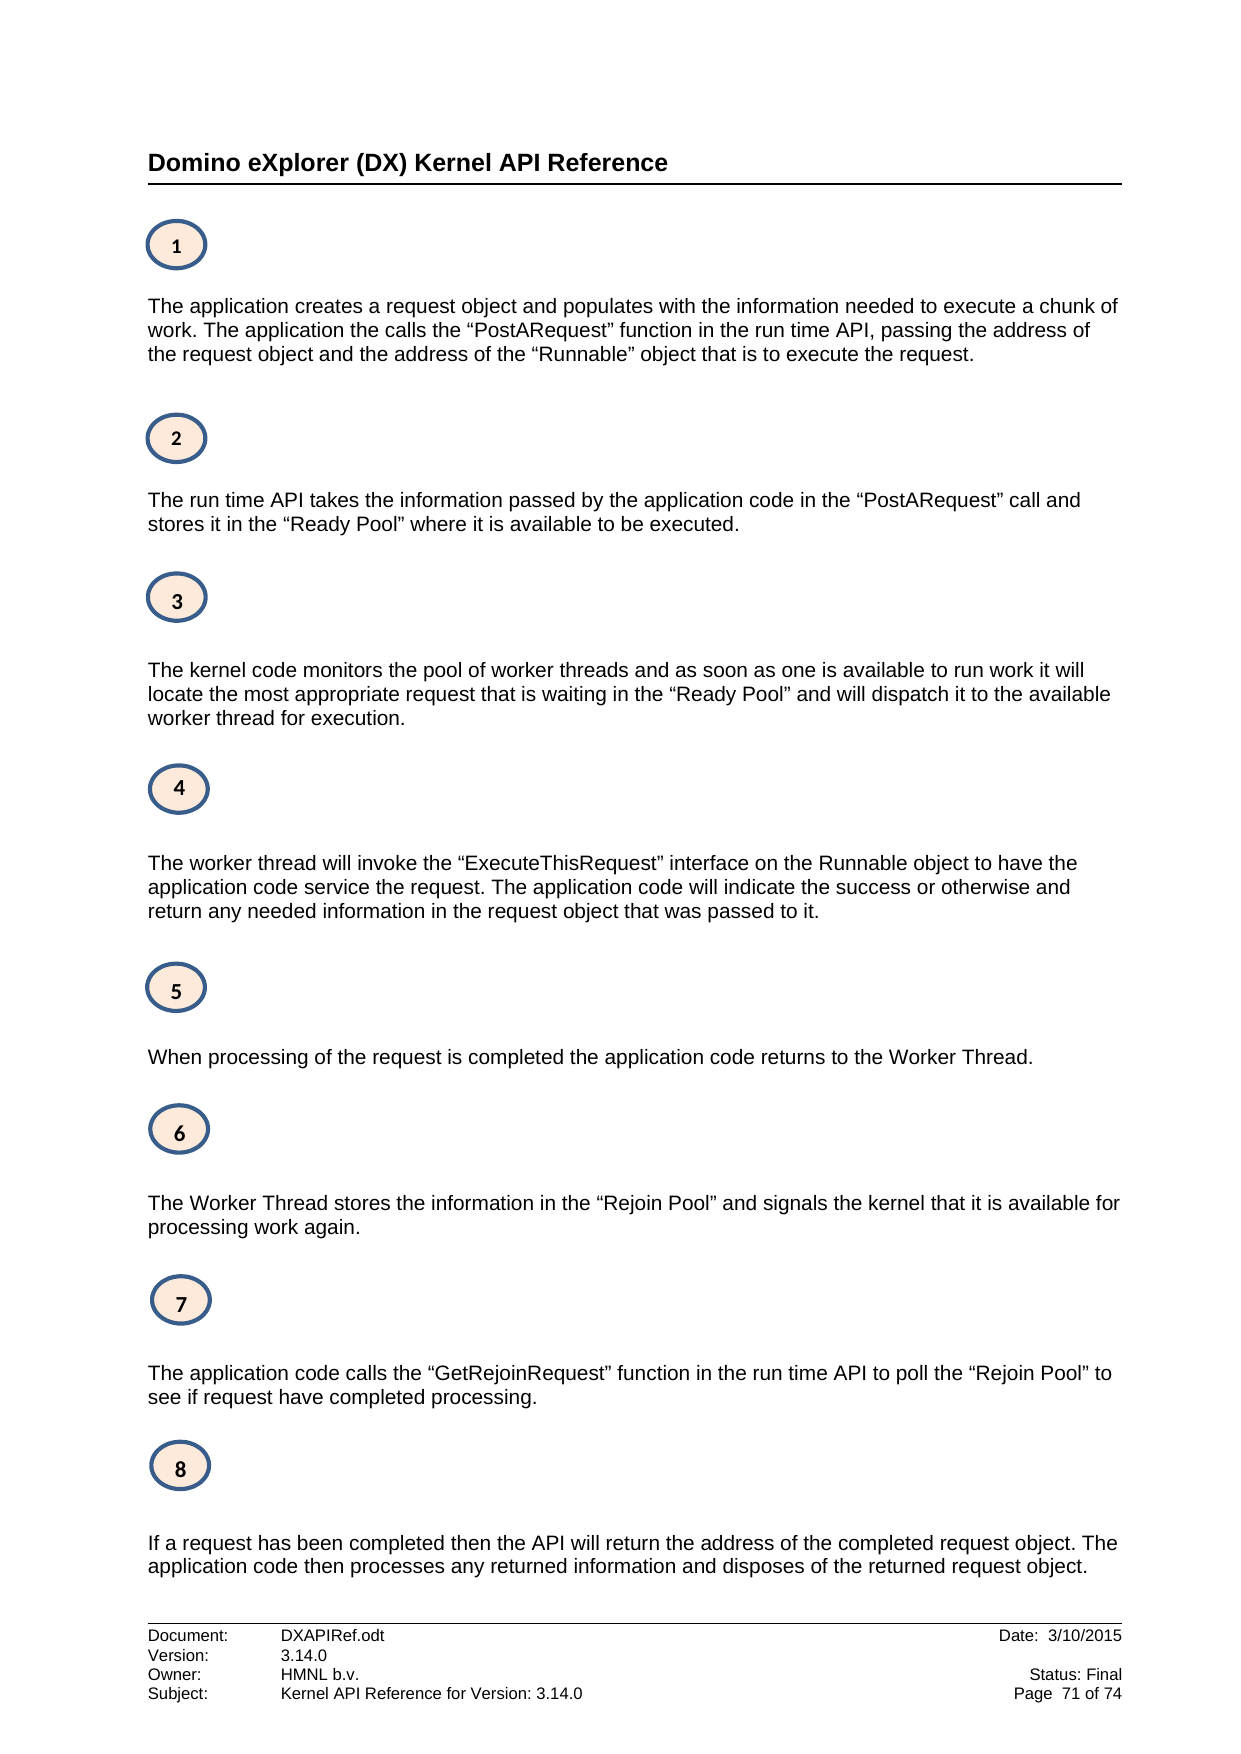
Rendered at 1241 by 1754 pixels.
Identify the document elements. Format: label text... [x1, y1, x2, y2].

text If a request has been completed then the API will return the address of the completed request object. The application code then processes any returned information and disposes of the returned request object. [148, 1530, 1122, 1578]
text The kernel code monitors the pool of worker threads and as soon as one is available to run work it will locate the most appropriate request that is waiting in the “Ready Pool” and will dispatch it to the available worker thread for execution. [148, 657, 1122, 729]
text The worker thread will invoke the “ExecuteThisRequest” interface on the Runnable object to have the application code service the request. The application code will indicate the success or otherwise and return any needed information in the request object that was passed to it. [148, 851, 1122, 923]
text The application creates a request object and populates with the information needed to execute a chunk of work. The application the calls the “PostARequest” function in the run time API, passing the address of the request object and the address of the “Runnable” object that is to execute the request. [148, 294, 1122, 366]
text The run time API takes the information passed by the application code in the “PostARequest” call and stores it in the “Ready Pool” where it is available to be executed. [148, 488, 1122, 536]
text When processing of the request is completed the application code returns to the Worker Thread. [148, 1045, 1122, 1069]
text The application code calls the “GetRejoinRequest” function in the run time API to poll the “Rejoin Pool” to see if request have completed processing. [148, 1361, 1122, 1408]
text The Worker Thread stores the information in the “Rejoin Pool” and signals the kernel that it is available for processing work again. [148, 1191, 1122, 1239]
